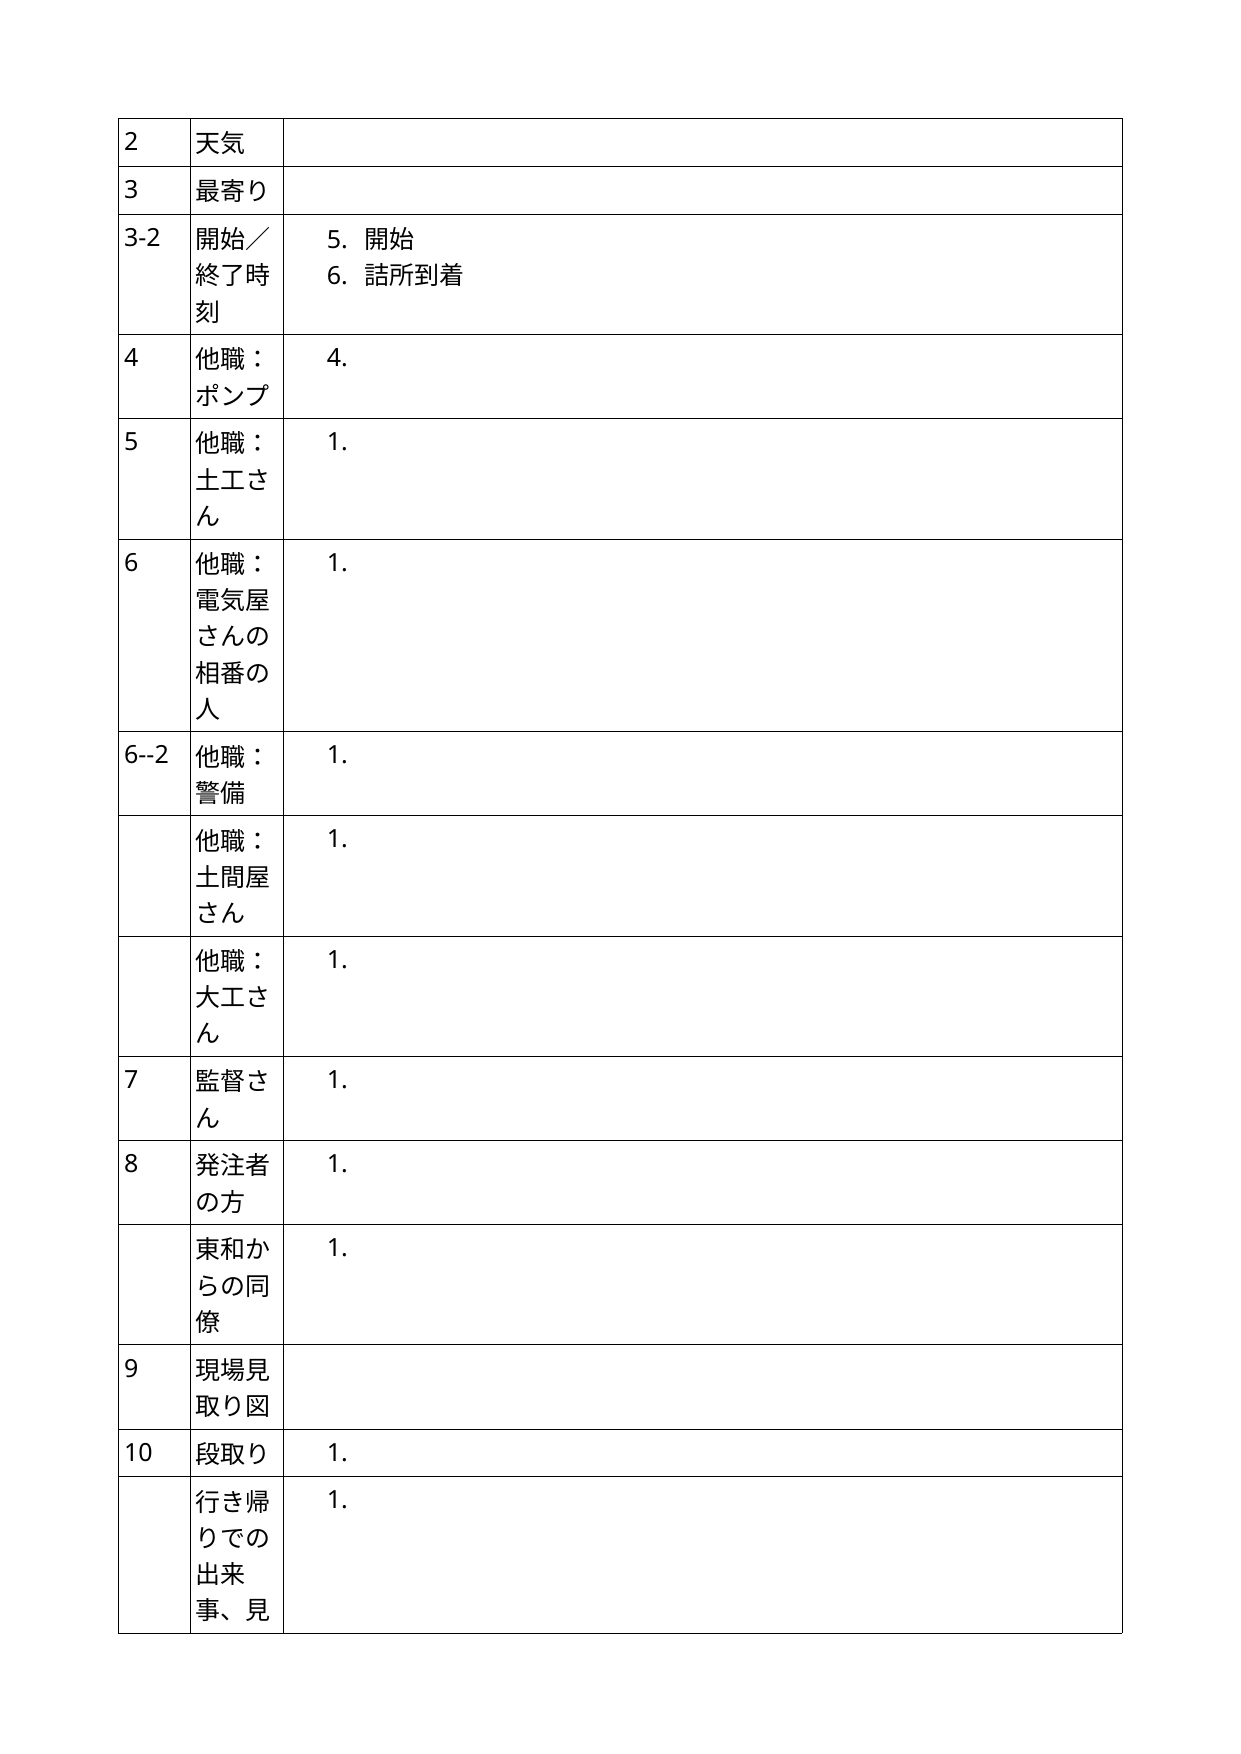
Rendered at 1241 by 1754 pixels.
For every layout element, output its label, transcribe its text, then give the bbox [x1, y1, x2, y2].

table_cell [119, 1477, 190, 1633]
table_cell [284, 1225, 1122, 1344]
table_cell 他職：大工さん [191, 937, 283, 1056]
table_cell [284, 1345, 1122, 1428]
table_cell [284, 119, 1122, 166]
table_cell [284, 335, 1122, 418]
table_cell 開始／終了時刻 [191, 215, 283, 334]
table_cell 6--2 [119, 732, 190, 815]
table_cell 最寄り [191, 167, 283, 214]
table_cell 発注者の方 [191, 1141, 283, 1224]
table_cell 4 [119, 335, 190, 418]
table_cell 3-2 [119, 215, 190, 334]
table_cell 他職：電気屋さんの相番の人 [191, 540, 283, 731]
table_cell [284, 540, 1122, 731]
table_cell 9 [119, 1345, 190, 1428]
table_cell 3 [119, 167, 190, 214]
table_cell [119, 937, 190, 1056]
table_cell [284, 732, 1122, 815]
table_cell [284, 937, 1122, 1056]
table_cell 5 [119, 419, 190, 538]
table_cell 8 [119, 1141, 190, 1224]
table_cell [284, 1141, 1122, 1224]
table_cell [284, 419, 1122, 538]
table_cell 段取り [191, 1430, 283, 1476]
table_cell 他職：ポンプ [191, 335, 283, 418]
table_cell [119, 1225, 190, 1344]
table_cell [119, 816, 190, 936]
table_cell [284, 1430, 1122, 1476]
table_cell 現場見取り図 [191, 1345, 283, 1428]
table_cell [284, 1477, 1122, 1633]
table_cell 10 [119, 1430, 190, 1476]
table_cell [284, 167, 1122, 214]
table_cell 監督さん [191, 1057, 283, 1140]
table_cell [284, 816, 1122, 936]
table_cell 天気 [191, 119, 283, 166]
table_cell 行き帰りでの出来事、見 [191, 1477, 283, 1633]
table_cell 他職：土間屋さん [191, 816, 283, 936]
table_cell 他職：警備 [191, 732, 283, 815]
table_cell 7 [119, 1057, 190, 1140]
table_cell 他職：土工さん [191, 419, 283, 538]
table_cell [284, 1057, 1122, 1140]
table_cell 2 [119, 119, 190, 166]
table_cell 6 [119, 540, 190, 731]
table_cell 東和からの同僚 [191, 1225, 283, 1344]
table_cell 開始 詰所到着 [284, 215, 1122, 334]
